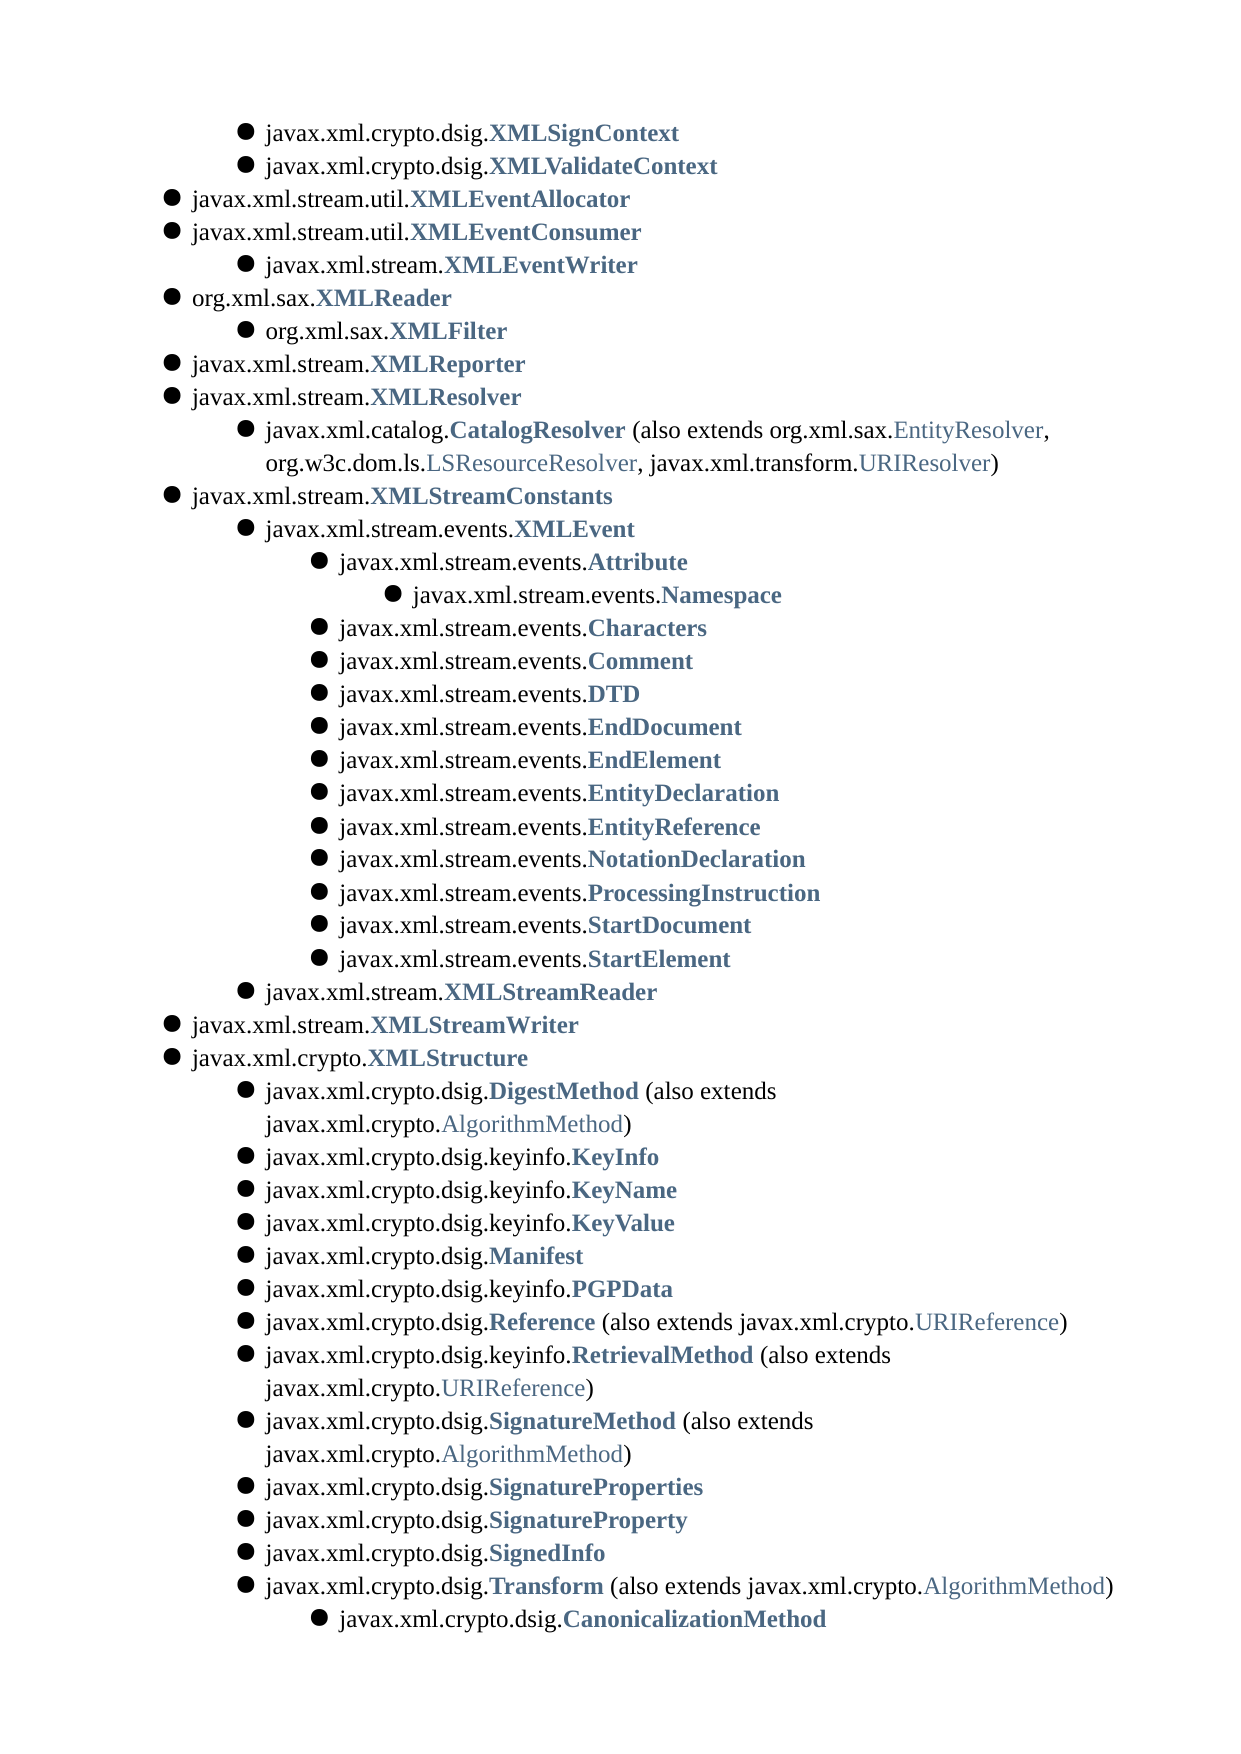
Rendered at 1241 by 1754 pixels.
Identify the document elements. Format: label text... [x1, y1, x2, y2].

list javax.xml.stream.events.StartElement [309, 944, 1122, 972]
list javax.xml.stream.XMLStreamReader [236, 977, 1122, 1005]
list javax.xml.crypto.XMLStructure [162, 1043, 1122, 1071]
list javax.xml.stream.events.EntityDeclaration [309, 778, 1122, 807]
list javax.xml.stream.XMLStreamWriter [162, 1010, 1122, 1038]
list javax.xml.stream.events.Attribute [309, 547, 1122, 576]
list javax.xml.stream.util.XMLEventAllocator [162, 184, 1122, 213]
list javax.xml.stream.events.Characters [309, 613, 1122, 642]
list javax.xml.crypto.dsig.keyinfo.KeyValue [236, 1208, 1122, 1237]
list javax.xml.crypto.dsig.CanonicalizationMethod [309, 1604, 1122, 1633]
list javax.xml.stream.events.StartDocument [309, 911, 1122, 939]
list javax.xml.crypto.dsig.Manifest [236, 1241, 1122, 1269]
list javax.xml.stream.events.EndElement [309, 746, 1122, 774]
list javax.xml.crypto.dsig.XMLSignContext [236, 118, 1122, 147]
list javax.xml.stream.XMLResolver [162, 382, 1122, 411]
list javax.xml.stream.events.ProcessingInstruction [309, 878, 1122, 906]
list javax.xml.stream.XMLStreamConstants [162, 481, 1122, 510]
list javax.xml.crypto.dsig.Reference (also extends javax.xml.crypto.URIReference) [236, 1307, 1122, 1336]
list javax.xml.crypto.dsig.Transform (also extends javax.xml.crypto.AlgorithmMethod) [236, 1571, 1122, 1600]
list javax.xml.stream.events.Comment [309, 646, 1122, 675]
list javax.xml.crypto.dsig.keyinfo.KeyInfo [236, 1142, 1122, 1171]
list org.xml.sax.XMLReader [162, 283, 1122, 312]
list javax.xml.stream.events.XMLEvent [236, 514, 1122, 543]
list javax.xml.crypto.dsig.keyinfo.PGPData [236, 1274, 1122, 1303]
list javax.xml.stream.events.EntityReference [309, 812, 1122, 840]
list javax.xml.catalog.CatalogResolver (also extends org.xml.sax.EntityResolver, org.w3c.dom.ls.LSResourceResolver, javax.xml.transform.URIResolver) [236, 415, 1122, 477]
list org.xml.sax.XMLFilter [236, 316, 1122, 345]
list javax.xml.stream.events.EndDocument [309, 712, 1122, 741]
list javax.xml.crypto.dsig.SignedInfo [236, 1538, 1122, 1567]
list javax.xml.stream.events.DTD [309, 679, 1122, 708]
list javax.xml.crypto.dsig.keyinfo.KeyName [236, 1175, 1122, 1203]
list javax.xml.crypto.dsig.SignatureMethod (also extends javax.xml.crypto.AlgorithmMethod) [236, 1406, 1122, 1468]
list javax.xml.crypto.dsig.SignatureProperty [236, 1505, 1122, 1534]
list javax.xml.stream.events.Namespace [383, 580, 1122, 609]
list javax.xml.crypto.dsig.keyinfo.RetrievalMethod (also extends javax.xml.crypto.URIReference) [236, 1340, 1122, 1402]
list javax.xml.stream.events.NotationDeclaration [309, 844, 1122, 873]
list javax.xml.stream.XMLEventWriter [236, 250, 1122, 279]
list javax.xml.crypto.dsig.XMLValidateContext [236, 151, 1122, 180]
list javax.xml.stream.XMLReporter [162, 349, 1122, 378]
list javax.xml.stream.util.XMLEventConsumer [162, 217, 1122, 246]
list javax.xml.crypto.dsig.DigestMethod (also extends javax.xml.crypto.AlgorithmMethod) [236, 1076, 1122, 1137]
list javax.xml.crypto.dsig.SignatureProperties [236, 1472, 1122, 1501]
